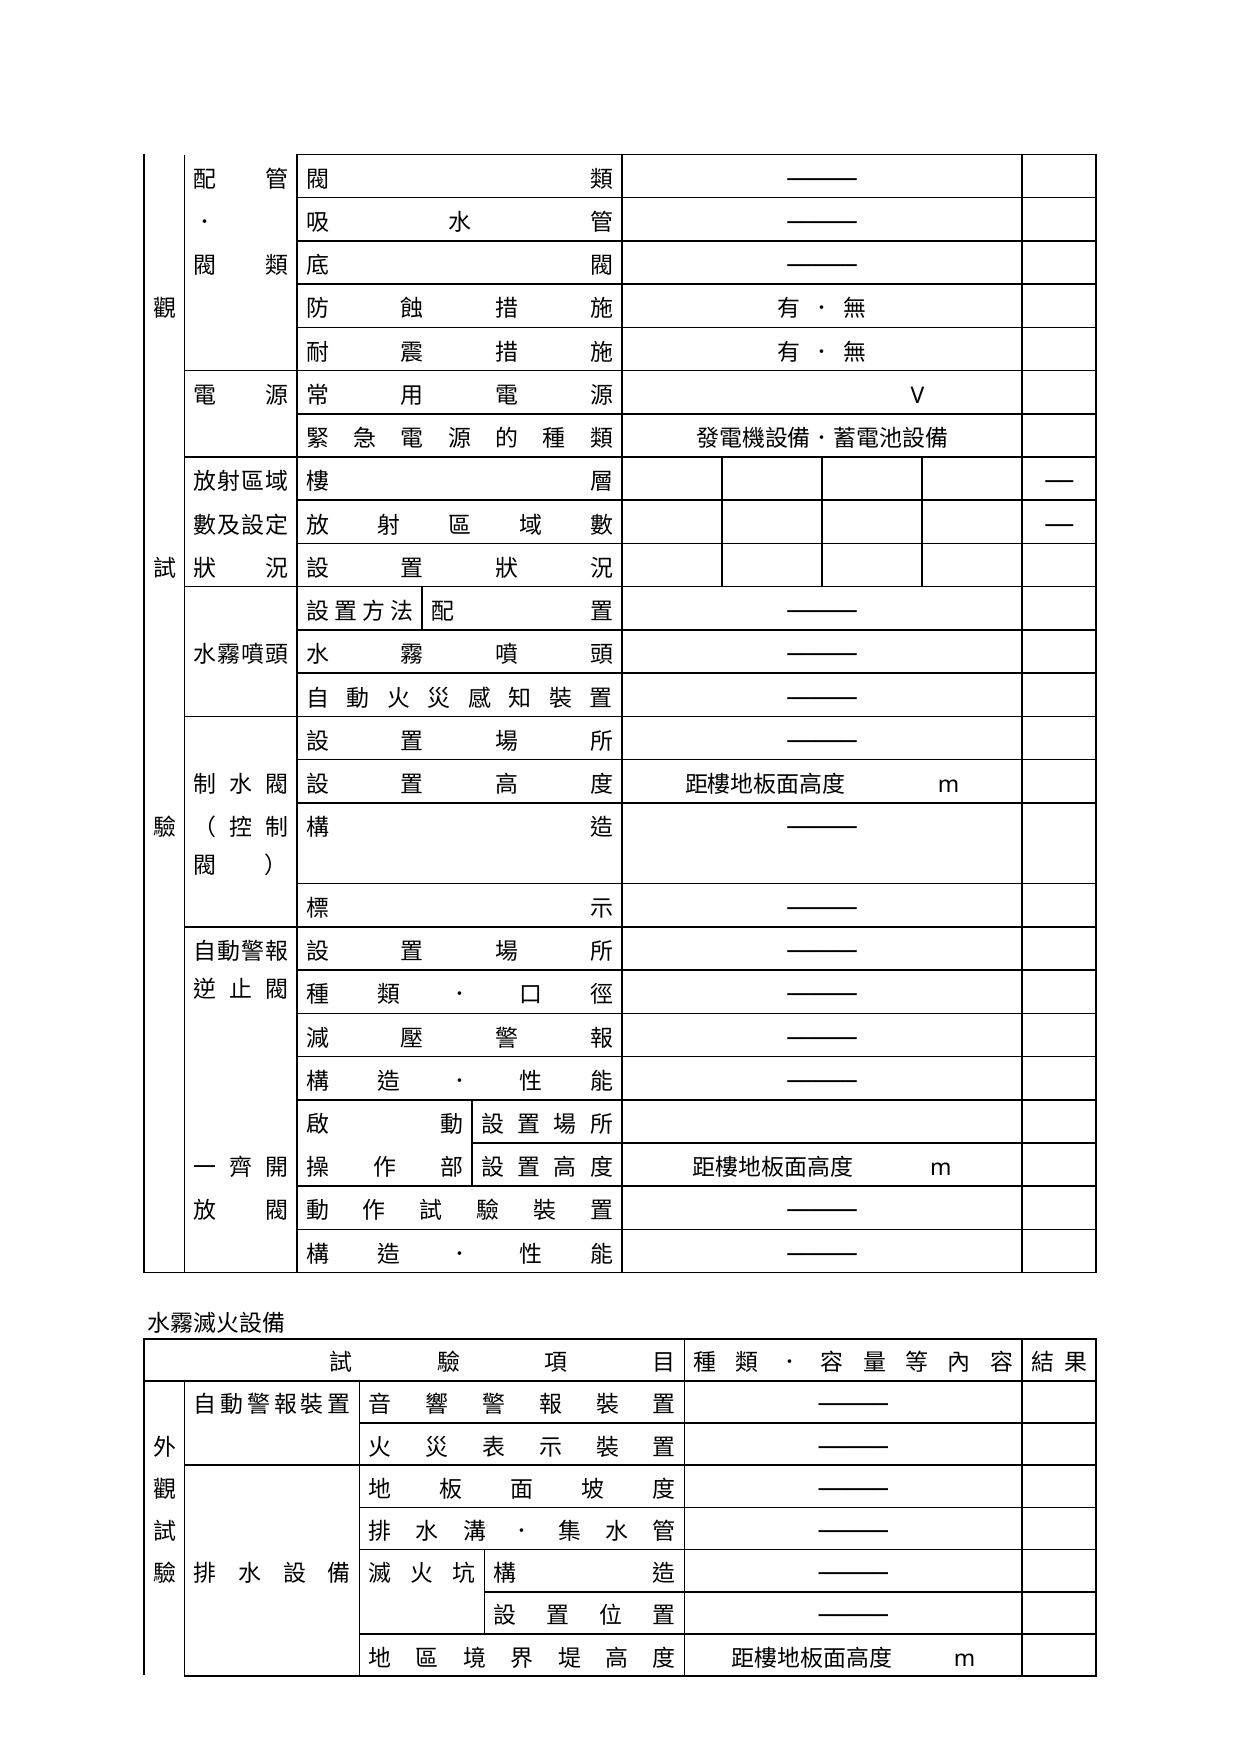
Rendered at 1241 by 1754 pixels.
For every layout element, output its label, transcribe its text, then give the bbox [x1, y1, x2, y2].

table_cell [823, 544, 921, 586]
table_cell 種類．口徑 [298, 971, 621, 1012]
table_cell [145, 326, 184, 370]
table_cell [1023, 544, 1095, 586]
table_cell 設置方法 [298, 587, 421, 629]
table_cell 放閥 [185, 1185, 296, 1228]
table_cell [185, 672, 296, 716]
table_header 試驗項目 [145, 1340, 684, 1380]
table_cell [1023, 717, 1095, 759]
table_cell ───── [623, 674, 1021, 716]
table_cell 試 [145, 543, 184, 586]
table_cell [185, 1229, 296, 1272]
table_header 種類．容量等內容 [685, 1340, 1021, 1380]
table_cell ── [1023, 501, 1095, 543]
table_cell [723, 544, 821, 586]
table_cell [923, 501, 1021, 543]
table_cell 設置場所 [298, 717, 621, 759]
table_cell （控制閥） [185, 802, 296, 883]
table_cell 發電機設備．蓄電池設備 [623, 415, 1021, 456]
table_cell ───── [623, 1230, 1021, 1272]
table_cell 距樓地板面高度 m [623, 760, 1021, 802]
table_cell 閥類 [298, 155, 621, 197]
table_cell [145, 499, 184, 543]
table_cell ───── [623, 155, 1021, 197]
table_cell [1023, 1593, 1095, 1633]
table_cell [823, 501, 921, 543]
table_cell ───── [623, 884, 1021, 926]
table_cell [623, 501, 721, 543]
table_cell [1023, 1144, 1095, 1185]
table_cell ───── [623, 1057, 1021, 1099]
table_cell [1023, 242, 1095, 283]
table_cell ───── [685, 1382, 1021, 1422]
table_cell 距樓地板面高度 m [685, 1635, 1021, 1675]
table_cell 吸水管 [298, 198, 621, 240]
table_cell [185, 283, 296, 326]
table_cell [1023, 674, 1095, 716]
table_cell [145, 759, 184, 802]
table_cell 閥類 [185, 240, 296, 283]
table_cell 啟動 [298, 1101, 471, 1142]
table_cell [185, 587, 296, 629]
table_cell [1023, 1424, 1095, 1464]
table_cell 外 [145, 1422, 184, 1464]
table_cell 數及設定 [185, 499, 296, 543]
table_cell 構造 [298, 804, 621, 883]
table_cell V [623, 371, 1021, 413]
table_cell [185, 326, 296, 370]
table_cell 距樓地板面高度 m [623, 1144, 1021, 1185]
table_cell [145, 154, 184, 197]
table_cell 自動警報逆止閥 [185, 928, 296, 1099]
table_cell [1023, 587, 1095, 629]
table_cell ───── [623, 1014, 1021, 1056]
table_cell [222, 717, 296, 759]
table_cell [145, 1591, 184, 1633]
table_cell ───── [623, 971, 1021, 1012]
table_cell [185, 1591, 359, 1633]
table_cell 配管 [185, 154, 296, 197]
table_cell 設置場所 [473, 1101, 621, 1142]
table_cell [145, 1142, 184, 1185]
table_cell 自動警報裝置 [185, 1382, 359, 1422]
table_cell [185, 1099, 296, 1142]
table_cell ───── [623, 717, 1021, 759]
text 水霧滅火設備 [148, 1304, 1092, 1338]
table_cell 觀 [145, 1464, 184, 1507]
table_cell 常用電源 [298, 371, 621, 413]
table_cell [923, 458, 1021, 499]
table_cell [723, 501, 821, 543]
table_cell 滅火坑 [360, 1550, 484, 1591]
table_cell [145, 197, 184, 240]
table_cell [185, 717, 222, 759]
table_cell ． [185, 197, 296, 240]
table_cell [1023, 198, 1095, 240]
table_cell [145, 456, 184, 499]
table_cell ───── [623, 242, 1021, 283]
table_cell [145, 370, 184, 413]
table_cell 防蝕措施 [298, 285, 621, 326]
table_cell [623, 544, 721, 586]
table_cell 水霧噴頭 [185, 629, 296, 672]
table_cell 試 [145, 1507, 184, 1549]
table_cell [185, 1466, 359, 1507]
table_cell [145, 1099, 184, 1142]
table_cell [185, 1507, 359, 1549]
table_cell 驗 [145, 1549, 184, 1591]
table_cell [1023, 1382, 1095, 1422]
table_cell [1023, 155, 1095, 197]
table_cell 動作試驗裝置 [298, 1187, 621, 1228]
table_cell [623, 1101, 1021, 1142]
table_cell 自動火災感知裝置 [298, 674, 621, 716]
table_cell [1023, 631, 1095, 672]
table_cell [623, 458, 721, 499]
table_cell 設置場所 [298, 928, 621, 969]
table_cell ───── [685, 1550, 1021, 1591]
table_cell 底閥 [298, 242, 621, 283]
table_cell [185, 1633, 359, 1675]
table_cell [1023, 415, 1095, 456]
table_cell 構造．性能 [298, 1230, 621, 1272]
table_cell ───── [623, 804, 1021, 883]
table_cell [823, 458, 921, 499]
table_cell [923, 544, 1021, 586]
table_cell 構造．性能 [298, 1057, 621, 1099]
table_cell 樓層 [298, 458, 621, 499]
table_cell 減壓警報 [298, 1014, 621, 1056]
table_cell ───── [623, 631, 1021, 672]
table_cell [723, 458, 821, 499]
table_cell 狀況 [185, 543, 296, 586]
table_cell [145, 1013, 184, 1056]
table_cell [185, 883, 222, 926]
table_cell 放射區域數 [298, 501, 621, 543]
table_cell 一齊開 [185, 1142, 296, 1185]
table_cell ───── [623, 928, 1021, 969]
table_cell ───── [623, 1187, 1021, 1228]
table_cell 耐震措施 [298, 328, 621, 370]
table_cell 配置 [423, 587, 621, 629]
table_cell [145, 586, 184, 629]
table_cell [145, 672, 184, 716]
table_cell [1023, 371, 1095, 413]
table_cell 水霧噴頭 [298, 631, 621, 672]
table_cell 觀 [145, 283, 184, 326]
table_cell [145, 1185, 184, 1228]
table_cell [145, 969, 184, 1012]
table_cell [185, 1422, 359, 1464]
table_cell ───── [685, 1593, 1021, 1633]
table_cell [1023, 1057, 1095, 1099]
table_cell [1023, 884, 1095, 926]
table_cell [1023, 928, 1095, 969]
table_cell [1023, 1466, 1095, 1507]
table_cell [145, 716, 184, 759]
table_cell 有 ． 無 [623, 328, 1021, 370]
table_cell [145, 413, 184, 456]
table_cell 設置狀況 [298, 544, 621, 586]
table_cell 地區境界堤高度 [360, 1635, 684, 1675]
table_cell [1023, 971, 1095, 1012]
table_cell 排水設備 [185, 1549, 359, 1591]
table_cell 設置高度 [298, 760, 621, 802]
table_cell 排水溝．集水管 [360, 1508, 684, 1549]
table_cell 放射區域 [185, 458, 296, 499]
table_cell 標示 [298, 884, 621, 926]
table_cell [1023, 1550, 1095, 1591]
table_cell [1023, 1635, 1095, 1675]
table_cell [360, 1591, 484, 1633]
table_cell [145, 240, 184, 283]
table_cell [145, 1633, 184, 1675]
table_cell ───── [623, 198, 1021, 240]
table_cell [1023, 1187, 1095, 1228]
table_cell 有 ． 無 [623, 285, 1021, 326]
table_cell ───── [685, 1466, 1021, 1507]
table_cell 緊急電源的種類 [298, 415, 621, 456]
table_cell [222, 883, 296, 926]
table_cell [1023, 1230, 1095, 1272]
table_cell 設置高度 [473, 1144, 621, 1185]
table_cell [1023, 328, 1095, 370]
table_cell 構造 [485, 1550, 684, 1591]
table_cell 地板面坡度 [360, 1466, 684, 1507]
table_cell [145, 1229, 184, 1272]
table_cell [145, 926, 184, 969]
table_cell [1023, 804, 1095, 883]
table_cell ── [1023, 458, 1095, 499]
table_cell ───── [685, 1508, 1021, 1549]
table_cell 設置位置 [485, 1593, 684, 1633]
table_cell [145, 629, 184, 672]
table_cell 制水閥 [185, 759, 296, 802]
table_cell [145, 883, 184, 926]
table_cell [1023, 760, 1095, 802]
table_cell [1023, 285, 1095, 326]
table_cell [1023, 1014, 1095, 1056]
table_cell 驗 [145, 802, 184, 883]
table_header 結果 [1023, 1340, 1095, 1380]
table_cell 電源 [185, 371, 296, 456]
table_cell 音響警報裝置 [360, 1382, 684, 1422]
table_cell ───── [623, 587, 1021, 629]
table_cell [145, 1056, 184, 1099]
table_cell [1023, 1508, 1095, 1549]
table_cell [145, 1382, 184, 1422]
table_cell [1023, 1101, 1095, 1142]
table_cell ───── [685, 1424, 1021, 1464]
table_cell 操作部 [298, 1142, 471, 1185]
table_cell 火災表示裝置 [360, 1424, 684, 1464]
